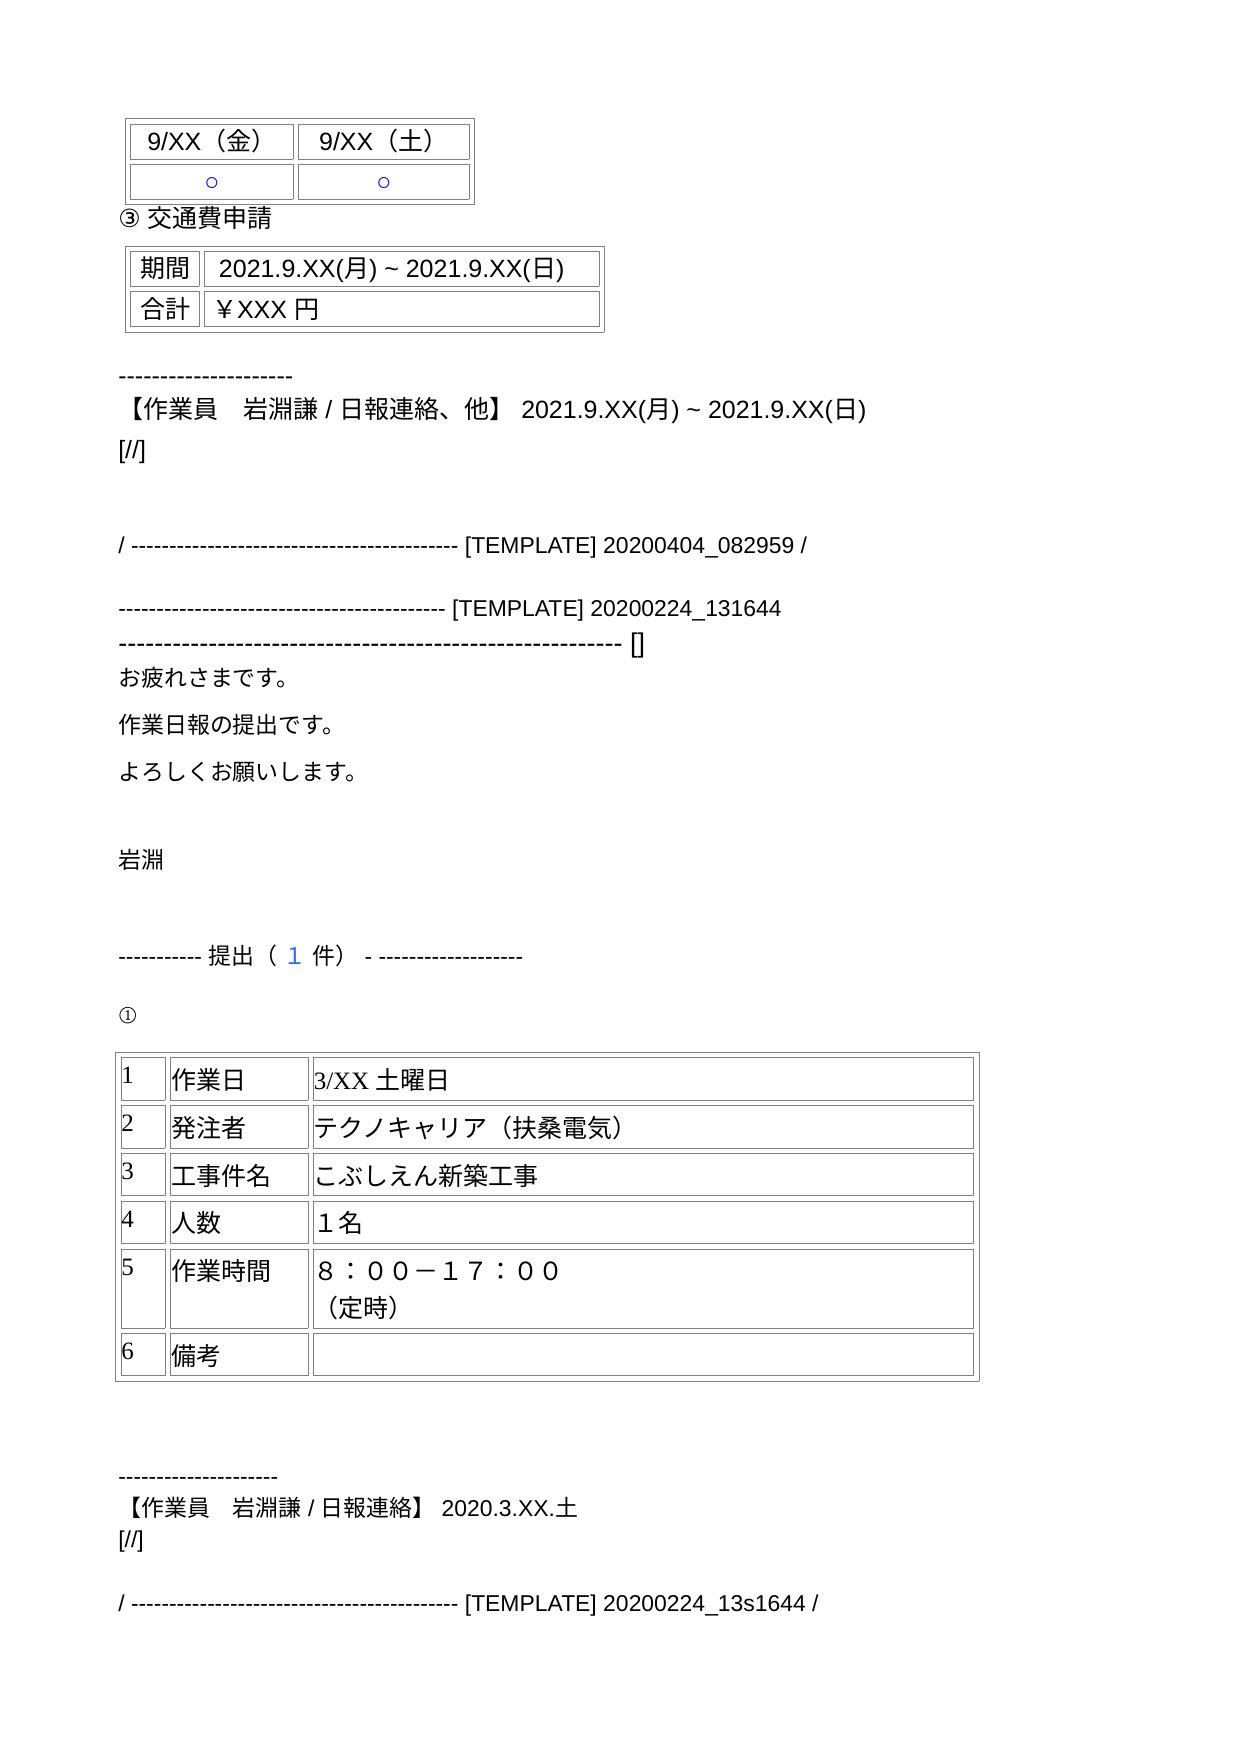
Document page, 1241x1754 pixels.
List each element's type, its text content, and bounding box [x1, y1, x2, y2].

table_cell １名 [310, 1195, 976, 1243]
table_cell こぶしえん新築工事 [310, 1148, 976, 1195]
table_cell ￥XXX 円 [202, 286, 602, 326]
table_cell 人数 [168, 1195, 310, 1243]
table_header 作業日 [168, 1053, 310, 1099]
text ① [118, 1000, 1122, 1029]
table_header 9/XX（金） [128, 119, 296, 158]
table_cell 発注者 [168, 1100, 310, 1147]
text -------------------------------------------------------- [] [118, 627, 1122, 658]
text / ------------------------------------------- [TEMPLATE] 20200224_13s1644 / [118, 1589, 1122, 1616]
text よろしくお願いします。 [118, 759, 1122, 785]
text --------------------- [118, 361, 1122, 389]
table_cell [314, 1334, 973, 1375]
table_cell テクノキャリア（扶桑電気） [310, 1100, 976, 1147]
table_header 9/XX（土） [296, 119, 471, 158]
text 作業日報の提出です。 [118, 712, 1122, 738]
table_cell 5 [118, 1243, 168, 1327]
text ③ 交通費申請 [118, 204, 1122, 233]
table_cell 4 [118, 1195, 168, 1243]
table_header 1 [118, 1053, 168, 1099]
table_cell 合計 [128, 286, 202, 326]
table_header 期間 [128, 247, 202, 286]
table_cell ８：００－１７：００ （定時） [310, 1243, 976, 1327]
table_cell 3 [118, 1148, 168, 1195]
table_cell 工事件名 [168, 1148, 310, 1195]
table_cell 2 [118, 1100, 168, 1147]
text / ------------------------------------------- [TEMPLATE] 20200404_082959 / [118, 532, 1122, 559]
text --------------------- [118, 1463, 1122, 1489]
table_cell [310, 1328, 976, 1375]
text 岩淵 [118, 847, 1122, 873]
text ------------------------------------------- [TEMPLATE] 20200224_131644 [118, 595, 1122, 622]
text 【作業員 岩淵謙 / 日報連絡】 2020.3.XX.土 [118, 1495, 1122, 1521]
table_header 2021.9.XX(月) ~ 2021.9.XX(日) [202, 247, 602, 286]
table_cell 6 [118, 1328, 168, 1375]
table_cell ○ [128, 159, 296, 199]
text お疲れさまです。 [118, 664, 1122, 691]
table_cell ○ [296, 159, 471, 199]
table_cell 作業時間 [168, 1243, 310, 1327]
text ----------- 提出（ １ 件） - ------------------- [118, 935, 1122, 972]
text [//] [118, 1526, 1122, 1553]
table_header 3/XX 土曜日 [310, 1053, 976, 1099]
text [//] [118, 435, 1122, 463]
table_cell 備考 [168, 1328, 310, 1375]
text 【作業員 岩淵謙 / 日報連絡、他】 2021.9.XX(月) ~ 2021.9.XX(日) [118, 395, 1122, 424]
